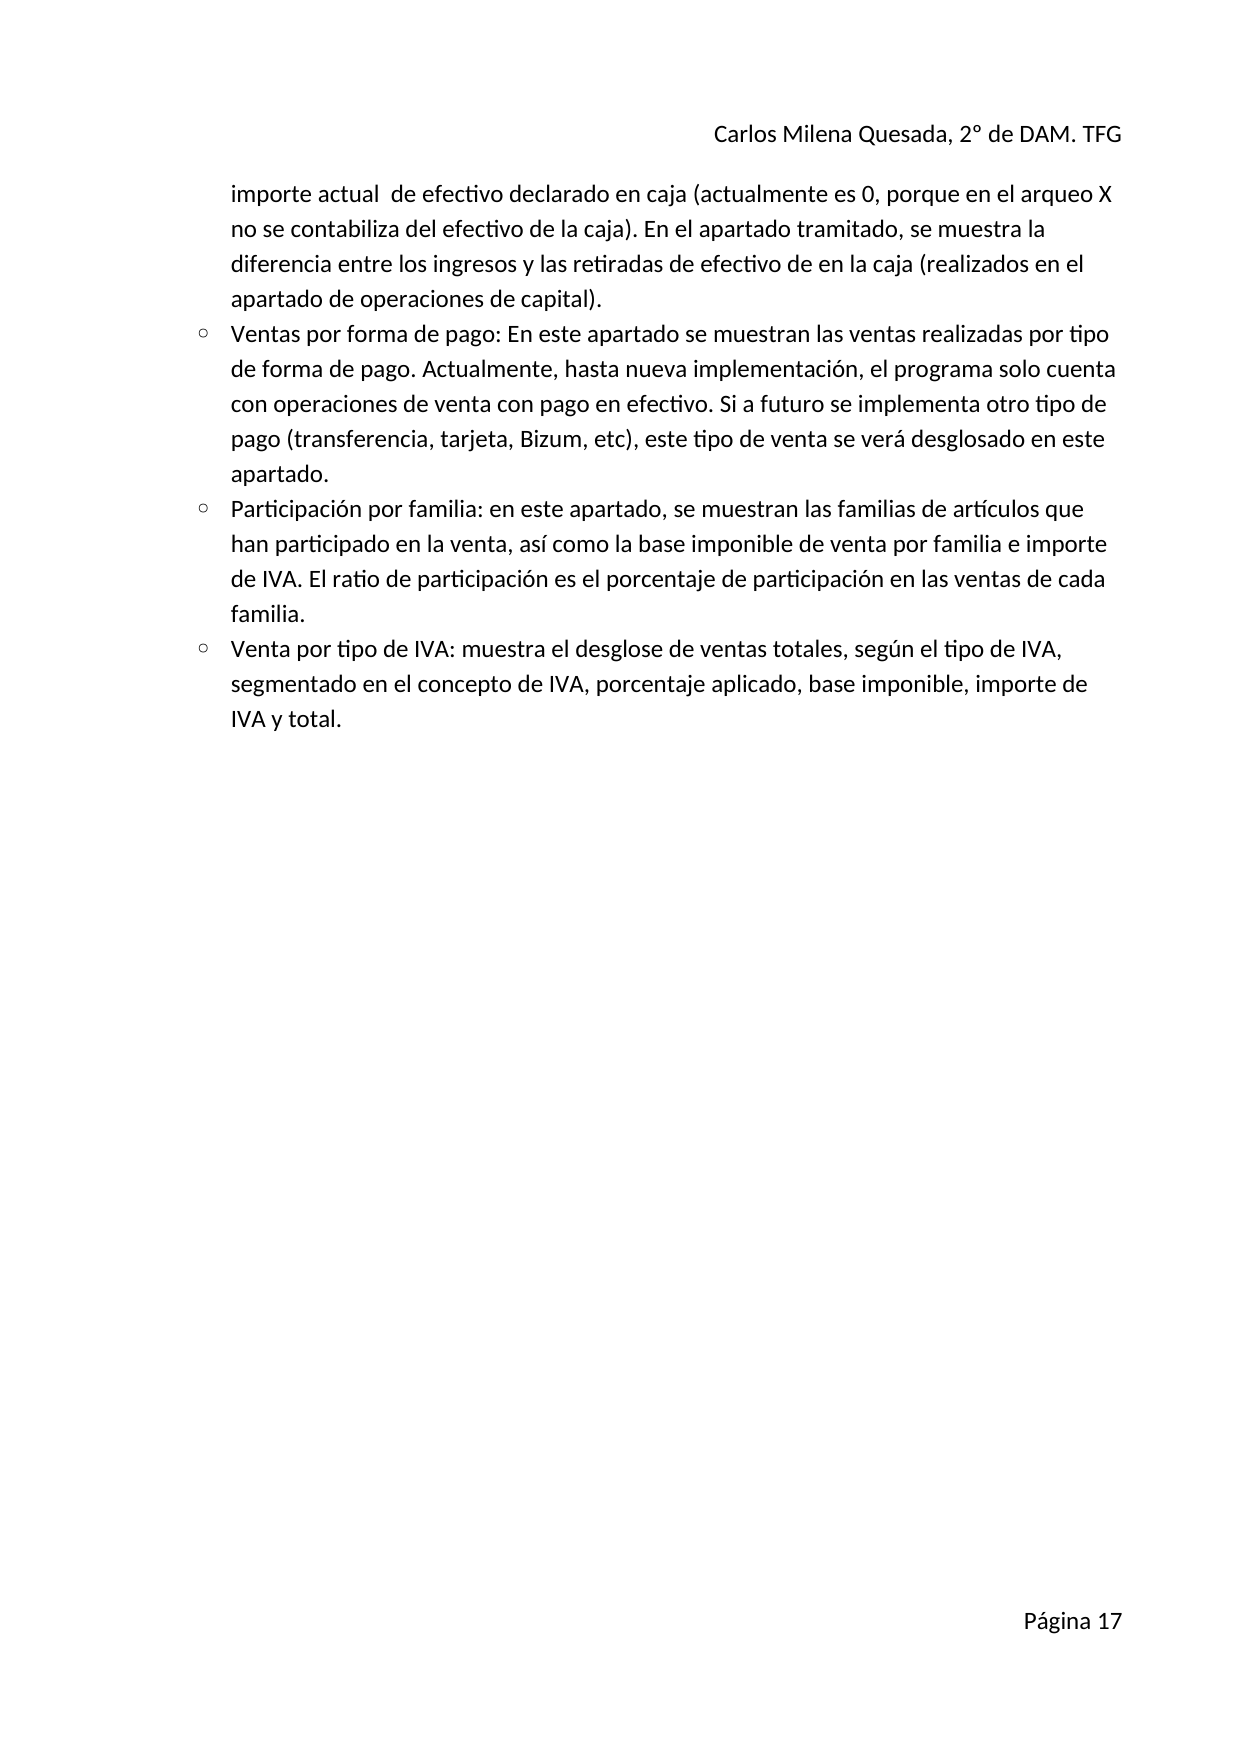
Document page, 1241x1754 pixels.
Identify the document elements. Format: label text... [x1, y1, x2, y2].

list Participación por familia: en este apartado, se muestran las familias de artículos que han participado en la venta, así como la base imponible de venta por familia e importe de IVA. El ratio de participación es el porcentaje de participación en las ventas de cada familia. [193, 493, 1122, 629]
list Venta por tipo de IVA: muestra el desglose de ventas totales, según el tipo de IVA, segmentado en el concepto de IVA, porcentaje aplicado, base imponible, importe de IVA y total. [193, 633, 1122, 734]
list Ventas por forma de pago: En este apartado se muestran las ventas realizadas por tipo de forma de pago. Actualmente, hasta nueva implementación, el programa solo cuenta con operaciones de venta con pago en efectivo. Si a futuro se implementa otro tipo de pago (transferencia, tarjeta, Bizum, etc), este tipo de venta se verá desglosado en este apartado. [193, 318, 1122, 489]
list importe actual de efectivo declarado en caja (actualmente es 0, porque en el arqueo X no se contabiliza del efectivo de la caja). En el apartado tramitado, se muestra la diferencia entre los ingresos y las retiradas de efectivo de en la caja (realizados en el apartado de operaciones de capital). [193, 178, 1122, 314]
